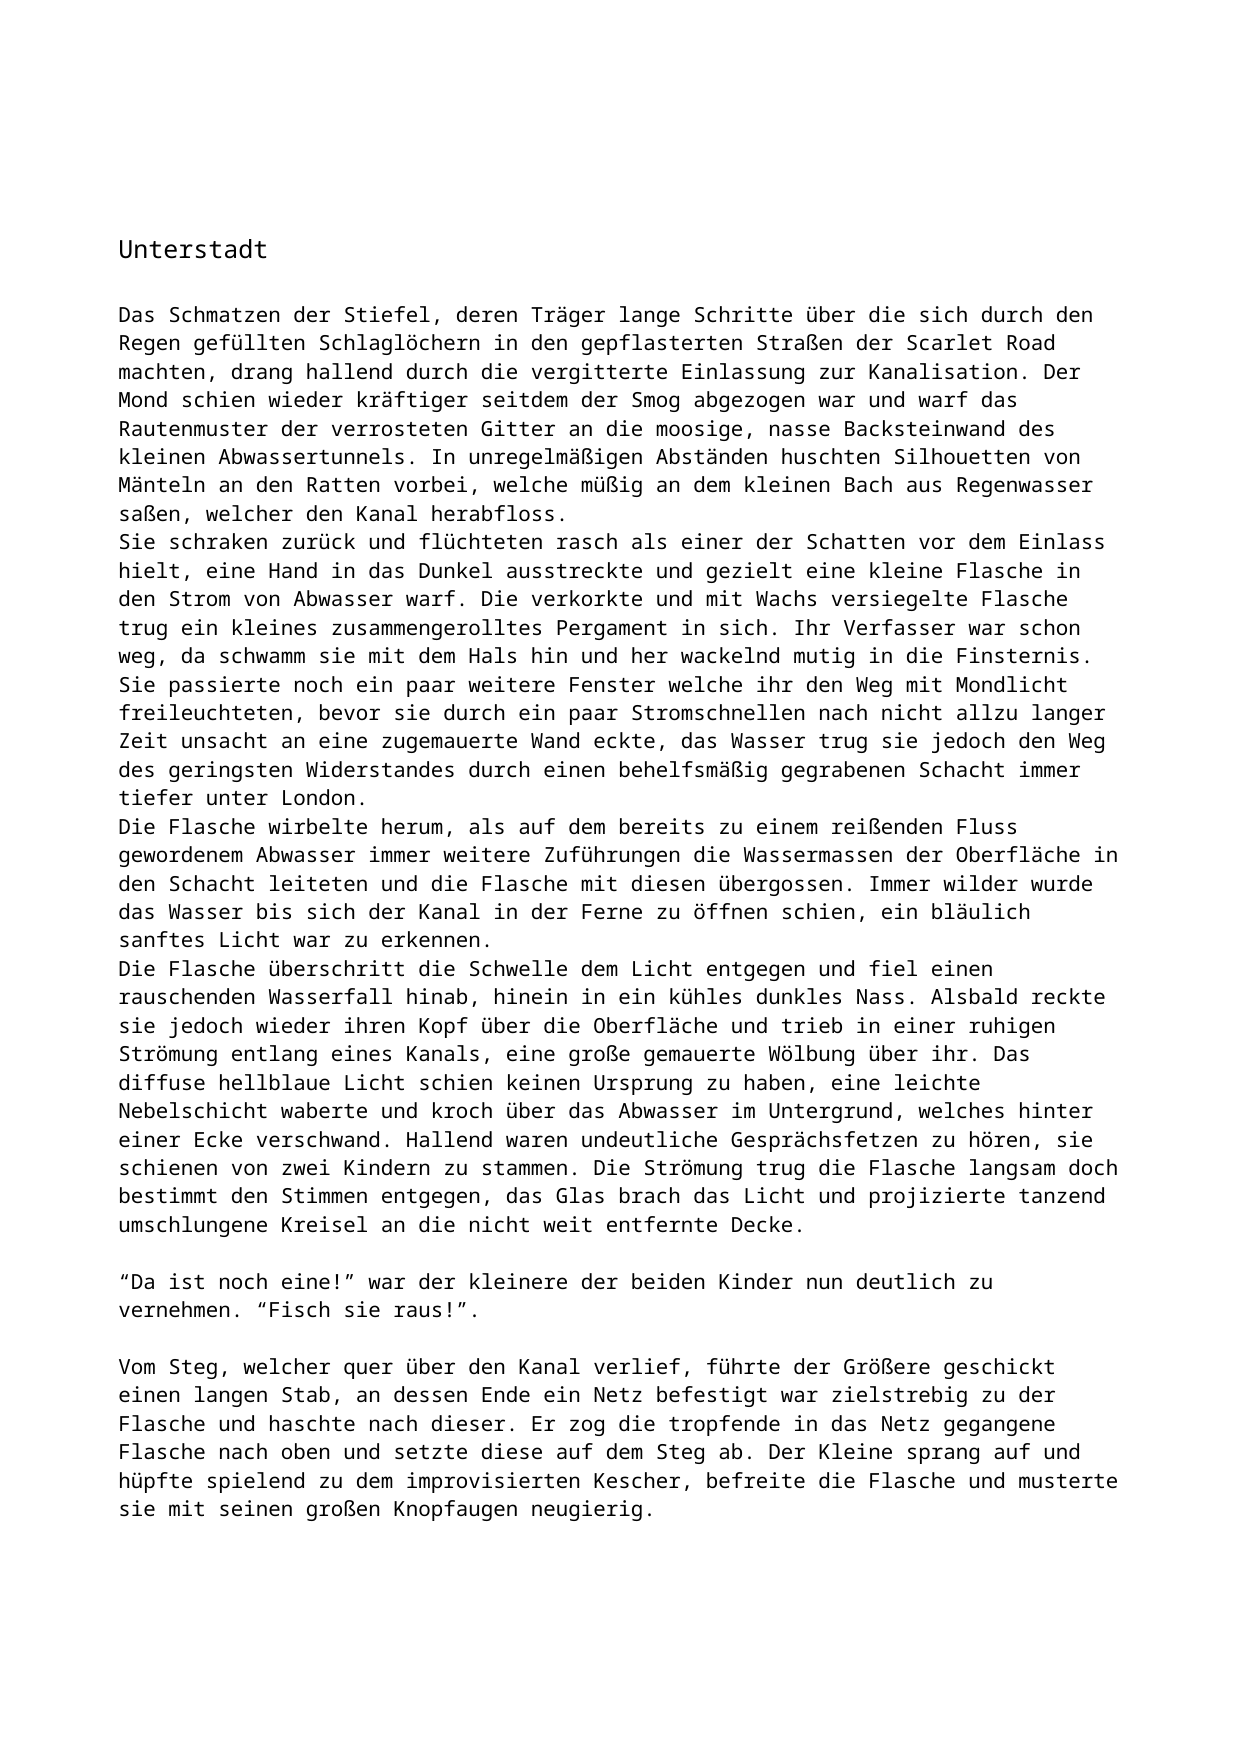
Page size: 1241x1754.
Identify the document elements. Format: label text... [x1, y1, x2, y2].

text Unterstadt [118, 232, 1122, 266]
text “Da ist noch eine!” war der kleinere der beiden Kinder nun deutlich zu vernehmen. “Fisch sie raus!”. [118, 1238, 1122, 1324]
text Die Flasche überschritt die Schwelle dem Licht entgegen und fiel einen rauschenden Wasserfall hinab, hinein in ein kühles dunkles Nass. Alsbald reckte sie jedoch wieder ihren Kopf über die Oberfläche und trieb in einer ruhigen Strömung entlang eines Kanals, eine große gemauerte Wölbung über ihr. Das diffuse hellblaue Licht schien keinen Ursprung zu haben, eine leichte Nebelschicht waberte und kroch über das Abwasser im Untergrund, welches hinter einer Ecke verschwand. Hallend waren undeutliche Gesprächsfetzen zu hören, sie schienen von zwei Kindern zu stammen. Die Strömung trug die Flasche langsam doch bestimmt den Stimmen entgegen, das Glas brach das Licht und projizierte tanzend umschlungene Kreisel an die nicht weit entfernte Decke. [118, 954, 1122, 1238]
text Sie schraken zurück und flüchteten rasch als einer der Schatten vor dem Einlass hielt, eine Hand in das Dunkel ausstreckte und gezielt eine kleine Flasche in den Strom von Abwasser warf. Die verkorkte und mit Wachs versiegelte Flasche trug ein kleines zusammengerolltes Pergament in sich. Ihr Verfasser war schon weg, da schwamm sie mit dem Hals hin und her wackelnd mutig in die Finsternis. Sie passierte noch ein paar weitere Fenster welche ihr den Weg mit Mondlicht freileuchteten, bevor sie durch ein paar Stromschnellen nach nicht allzu langer Zeit unsacht an eine zugemauerte Wand eckte, das Wasser trug sie jedoch den Weg des geringsten Widerstandes durch einen behelfsmäßig gegrabenen Schacht immer tiefer unter London. [118, 527, 1122, 812]
text Das Schmatzen der Stiefel, deren Träger lange Schritte über die sich durch den Regen gefüllten Schlaglöchern in den gepflasterten Straßen der Scarlet Road machten, drang hallend durch die vergitterte Einlassung zur Kanalisation. Der Mond schien wieder kräftiger seitdem der Smog abgezogen war und warf das Rautenmuster der verrosteten Gitter an die moosige, nasse Backsteinwand des kleinen Abwassertunnels. In unregelmäßigen Abständen huschten Silhouetten von Mänteln an den Ratten vorbei, welche müßig an dem kleinen Bach aus Regenwasser saßen, welcher den Kanal herabfloss. [118, 300, 1122, 527]
text Vom Steg, welcher quer über den Kanal verlief, führte der Größere geschickt einen langen Stab, an dessen Ende ein Netz befestigt war zielstrebig zu der Flasche und haschte nach dieser. Er zog die tropfende in das Netz gegangene Flasche nach oben und setzte diese auf dem Steg ab. Der Kleine sprang auf und hüpfte spielend zu dem improvisierten Kescher, befreite die Flasche und musterte sie mit seinen großen Knopfaugen neugierig. [118, 1352, 1122, 1523]
text Die Flasche wirbelte herum, als auf dem bereits zu einem reißenden Fluss gewordenem Abwasser immer weitere Zuführungen die Wassermassen der Oberfläche in den Schacht leiteten und die Flasche mit diesen übergossen. Immer wilder wurde das Wasser bis sich der Kanal in der Ferne zu öffnen schien, ein bläulich sanftes Licht war zu erkennen. [118, 812, 1122, 954]
